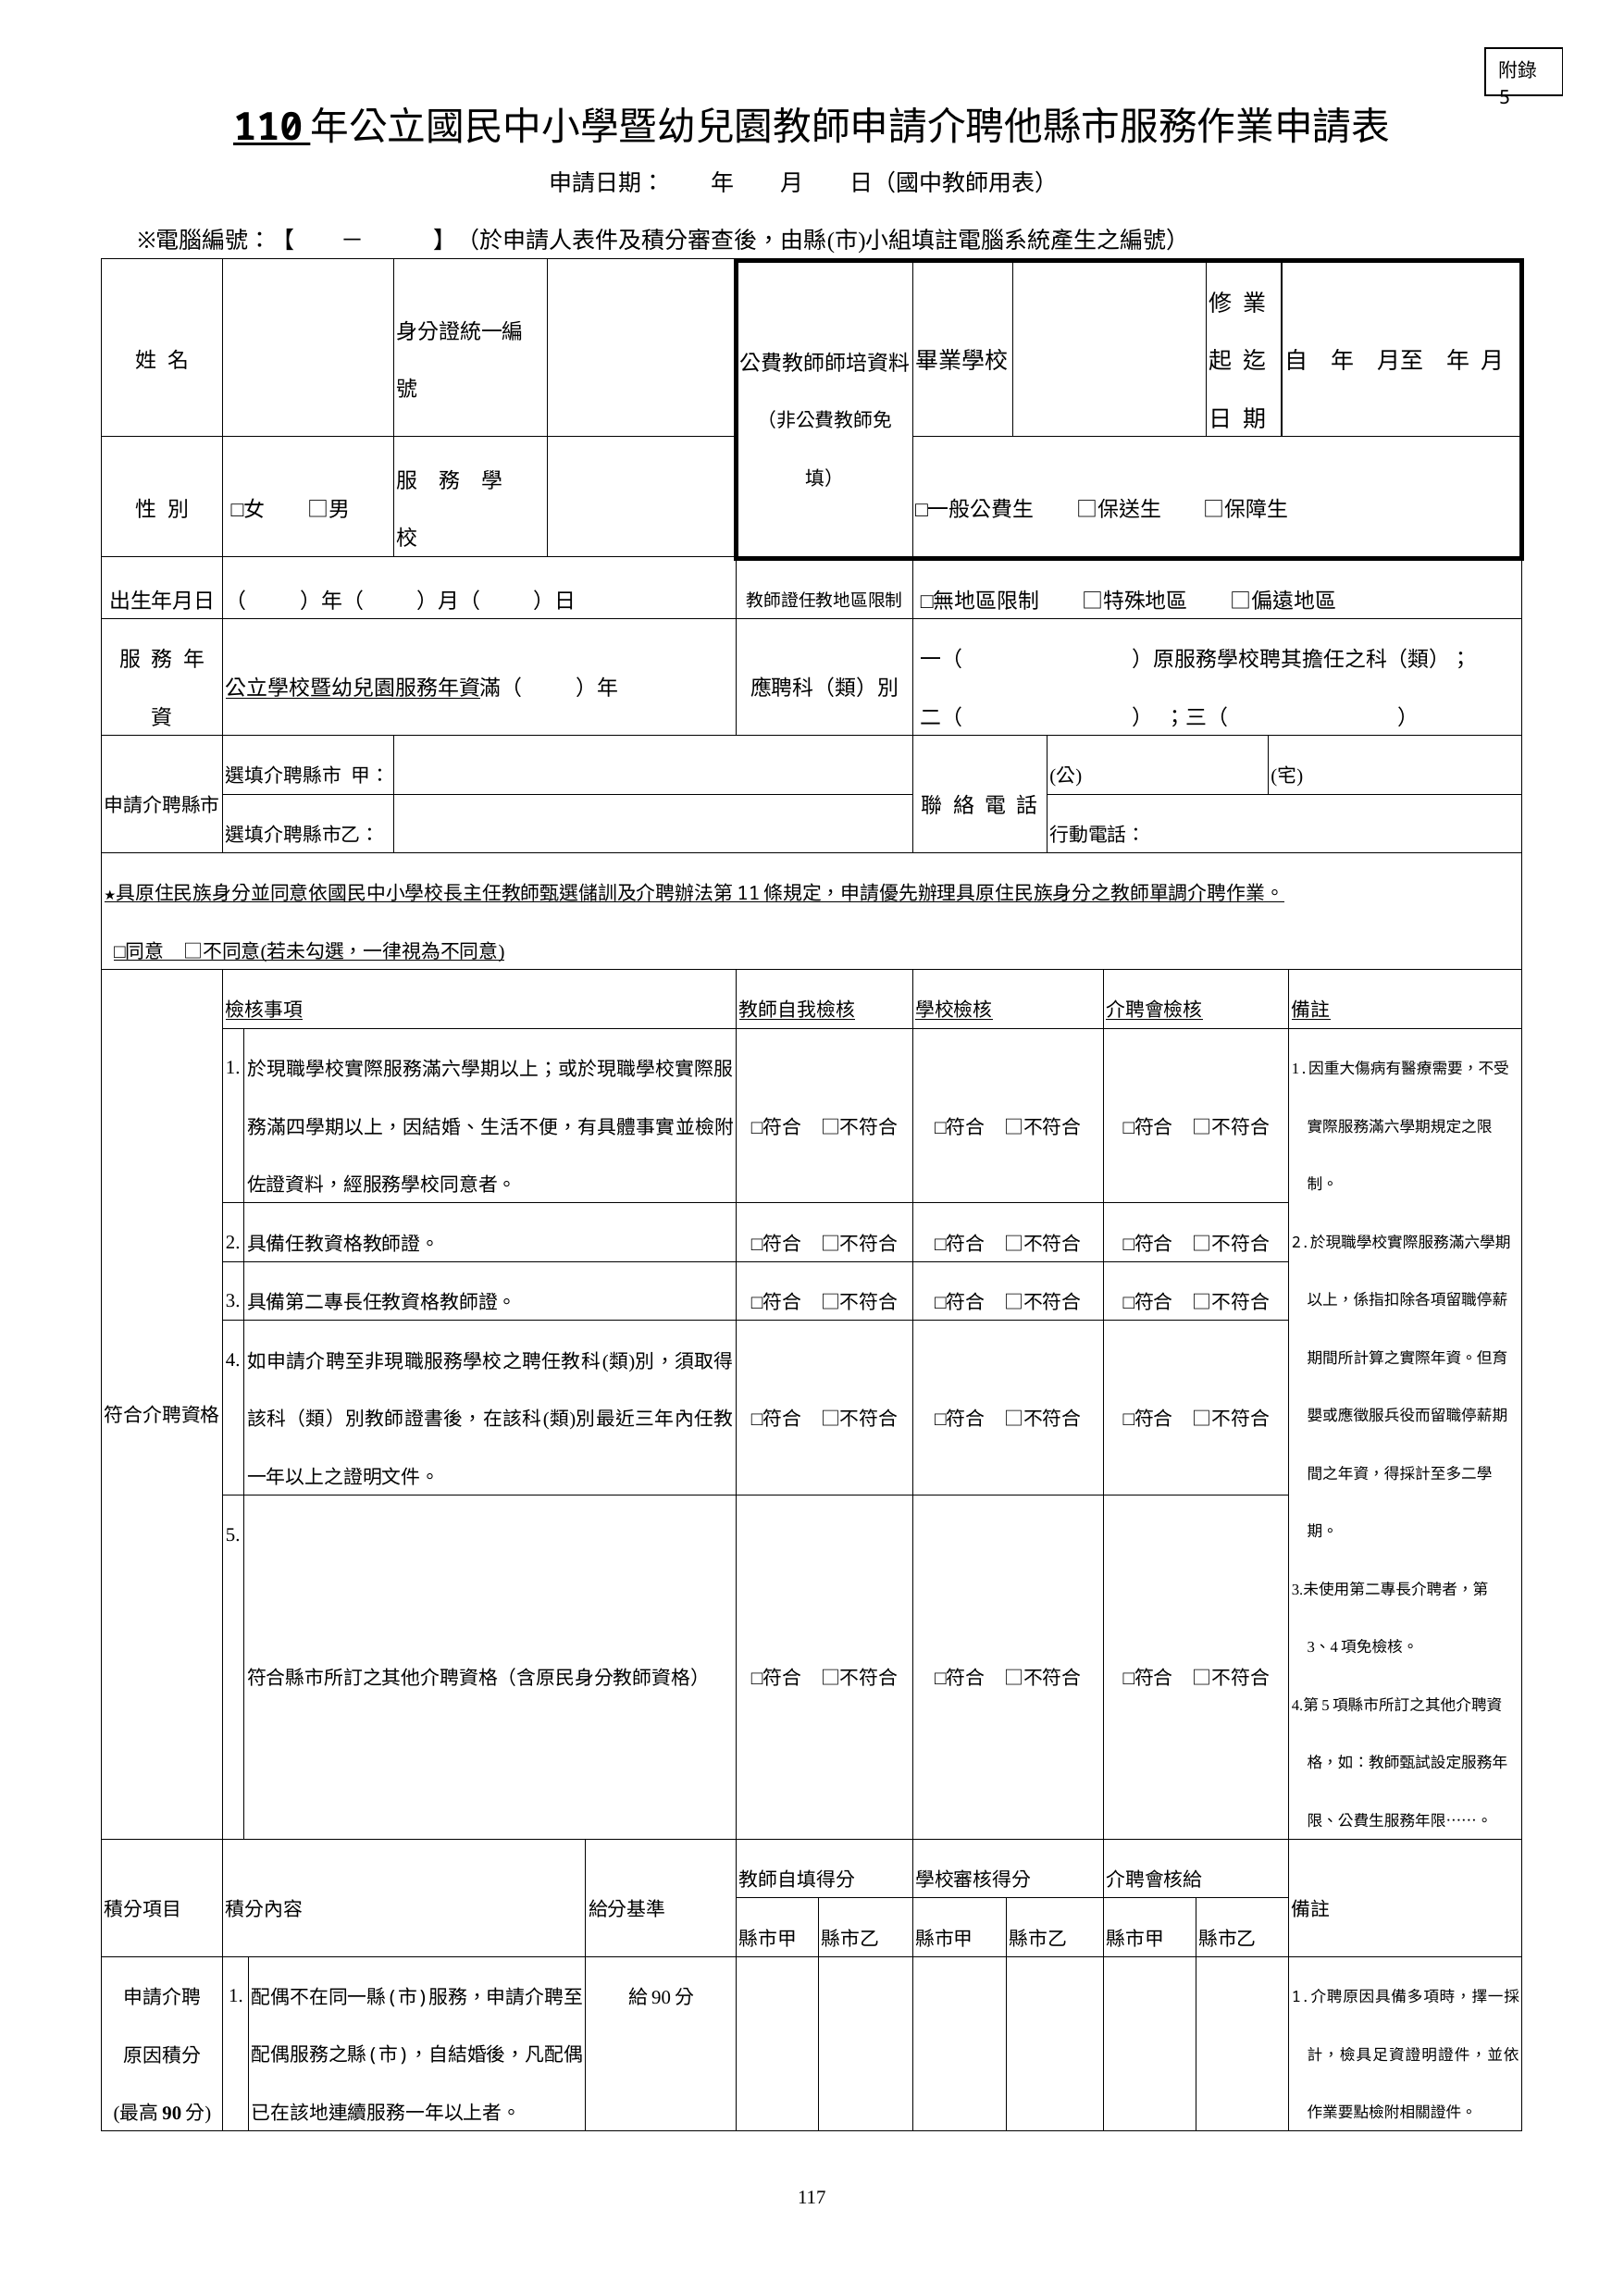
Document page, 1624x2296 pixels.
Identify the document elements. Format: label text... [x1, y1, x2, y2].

table_cell □符合 □不符合 [737, 1262, 912, 1320]
table_cell 教師證任教地區限制 [737, 561, 912, 618]
table_cell 公立學校暨幼兒園服務年資滿（ ）年 [223, 619, 736, 735]
table_cell 教師自填得分 [737, 1840, 912, 1897]
table_cell 行動電話： [1048, 795, 1521, 852]
table_cell □符合 □不符合 [737, 1321, 912, 1495]
table_cell □符合 □不符合 [737, 1029, 912, 1202]
table_header [1013, 263, 1206, 436]
table_cell [819, 1957, 912, 2130]
table_cell □無地區限制 □特殊地區 □偏遠地區 [913, 561, 1521, 618]
table_cell [1007, 1957, 1103, 2130]
text 申請日期： 年 月 日（國中教師用表） [109, 143, 1514, 200]
table_cell (公) [1048, 736, 1268, 793]
table_cell □一般公費生 □保送生 □保障生 [913, 437, 1519, 556]
table_cell 如申請介聘至非現職服務學校之聘任教科(類)別，須取得該科（類）別教師證書後，在該科(類)別最近三年內任教一年以上之證明文件。 [244, 1321, 736, 1495]
table_header 公費教師師培資料 （非公費教師免填） [738, 263, 912, 556]
table_header 自 年 月至 年 月 [1283, 263, 1519, 436]
table_cell 1.介聘原因具備多項時，擇一採計，檢具足資證明證件，並依作業要點檢附相關證件。 [1289, 1957, 1521, 2130]
table_cell 符合縣市所訂之其他介聘資格（含原民身分教師資格） [244, 1496, 736, 1839]
table_cell 於現職學校實際服務滿六學期以上；或於現職學校實際服務滿四學期以上，因結婚、生活不便，有具體事實並檢附佐證資料，經服務學校同意者。 [244, 1029, 736, 1202]
table_header 身分證統一編號 [394, 259, 547, 436]
table_cell 選填介聘縣市乙： [223, 795, 393, 852]
table_cell 縣市甲 [913, 1898, 1006, 1956]
table_cell □符合 □不符合 [1104, 1321, 1288, 1495]
table_cell □符合 □不符合 [913, 1496, 1103, 1839]
table_cell 服 務 學 校 [394, 437, 547, 556]
table_cell □符合 □不符合 [1104, 1203, 1288, 1261]
table_cell ★具原住民族身分並同意依國民中小學校長主任教師甄選儲訓及介聘辦法第11條規定，申請優先辦理具原住民族身分之教師單調介聘作業。 □同意 □不同意(若未勾選，一律視為不同意) [102, 853, 1521, 969]
table_cell □符合 □不符合 [913, 1203, 1103, 1261]
table_cell 申請介聘縣市 [102, 736, 222, 852]
table_cell □符合 □不符合 [1104, 1262, 1288, 1320]
table_cell 縣市乙 [1007, 1898, 1103, 1956]
table_cell 申請介聘 原因積分 (最高90分) [102, 1957, 222, 2130]
table_cell [1196, 1957, 1288, 2130]
table_header [223, 259, 393, 436]
table_cell 積分項目 [102, 1840, 222, 1956]
table_cell □符合 □不符合 [737, 1496, 912, 1839]
table_cell 給分基準 [586, 1840, 736, 1956]
table_cell 縣市乙 [819, 1898, 912, 1956]
table_cell □符合 □不符合 [913, 1029, 1103, 1202]
table_cell □符合 □不符合 [913, 1321, 1103, 1495]
table_cell 選填介聘縣市 甲： [223, 736, 393, 793]
table_cell [1104, 1957, 1196, 2130]
table_cell 介聘會檢核 [1104, 970, 1288, 1028]
table_cell [394, 736, 912, 793]
text 110年公立國民中小學暨幼兒園教師申請介聘他縣市服務作業申請表 [109, 84, 1514, 143]
table_cell 縣市甲 [737, 1898, 818, 1956]
table_cell □符合 □不符合 [737, 1203, 912, 1261]
table_cell 1.因重大傷病有醫療需要，不受實際服務滿六學期規定之限制。 2.於現職學校實際服務滿六學期以上，係指扣除各項留職停薪期間所計算之實際年資。但育嬰或應徵服兵役而留職停薪期間之年資，得採計至多二學期。 3.未使用第二專長介聘者，第3、4項免檢核。 4.第5項縣市所訂之其他介聘資格，如：教師甄試設定服務年限、公費生服務年限……。 [1289, 1029, 1521, 1839]
text ※電腦編號：【 － 】（於申請人表件及積分審查後，由縣(市)小組填註電腦系統產生之編號） [109, 200, 1514, 258]
table_cell 服 務 年 資 [102, 619, 222, 735]
table_cell （ ）年（ ）月（ ）日 [223, 557, 736, 618]
table_header 姓 名 [102, 259, 222, 436]
table_cell 學校審核得分 [913, 1840, 1103, 1897]
table_header 畢業學校 [913, 263, 1012, 436]
table_cell □女 □男 [223, 437, 393, 556]
table_cell 1. [223, 1029, 243, 1202]
table_cell 應聘科（類）別 [737, 619, 912, 735]
table_cell 4. [223, 1321, 243, 1495]
table_cell 3. [223, 1262, 243, 1320]
table_cell 學校檢核 [913, 970, 1103, 1028]
table_cell [394, 795, 912, 852]
table_cell 縣市甲 [1104, 1898, 1196, 1956]
table_header [548, 259, 734, 436]
table_cell 性 別 [102, 437, 222, 556]
table_cell 2. [223, 1203, 243, 1261]
table_cell □符合 □不符合 [1104, 1029, 1288, 1202]
table_cell [737, 1957, 818, 2130]
table_cell (宅) [1269, 736, 1521, 793]
table_cell [913, 1957, 1006, 2130]
table_cell 介聘會核給 [1104, 1840, 1288, 1897]
table_cell 聯 絡 電 話 [913, 736, 1047, 852]
table_cell 5. [223, 1496, 243, 1839]
table_cell 1. [223, 1957, 248, 2130]
table_cell 具備第二專長任教資格教師證。 [244, 1262, 736, 1320]
table_header 修 業 起 迄 日 期 [1207, 263, 1281, 436]
table_cell 出生年月日 [102, 557, 222, 618]
table_cell [548, 437, 734, 556]
table_cell 給90分 [586, 1957, 736, 2130]
table_cell 積分內容 [223, 1840, 585, 1956]
table_cell 符合介聘資格 [102, 970, 222, 1839]
table_cell 檢核事項 [223, 970, 736, 1028]
table_cell 教師自我檢核 [737, 970, 912, 1028]
table_cell 縣市乙 [1196, 1898, 1288, 1956]
table_cell 一（ ）原服務學校聘其擔任之科（類）； 二（ ） ；三（ ） [913, 619, 1521, 735]
table_cell 備註 [1289, 1840, 1521, 1956]
table_cell □符合 □不符合 [1104, 1496, 1288, 1839]
table_cell 具備任教資格教師證。 [244, 1203, 736, 1261]
table_cell 配偶不在同一縣(市)服務，申請介聘至配偶服務之縣(市)，自結婚後，凡配偶已在該地連續服務一年以上者。 [249, 1957, 585, 2130]
table_cell 備註 [1289, 970, 1521, 1028]
table_cell □符合 □不符合 [913, 1262, 1103, 1320]
